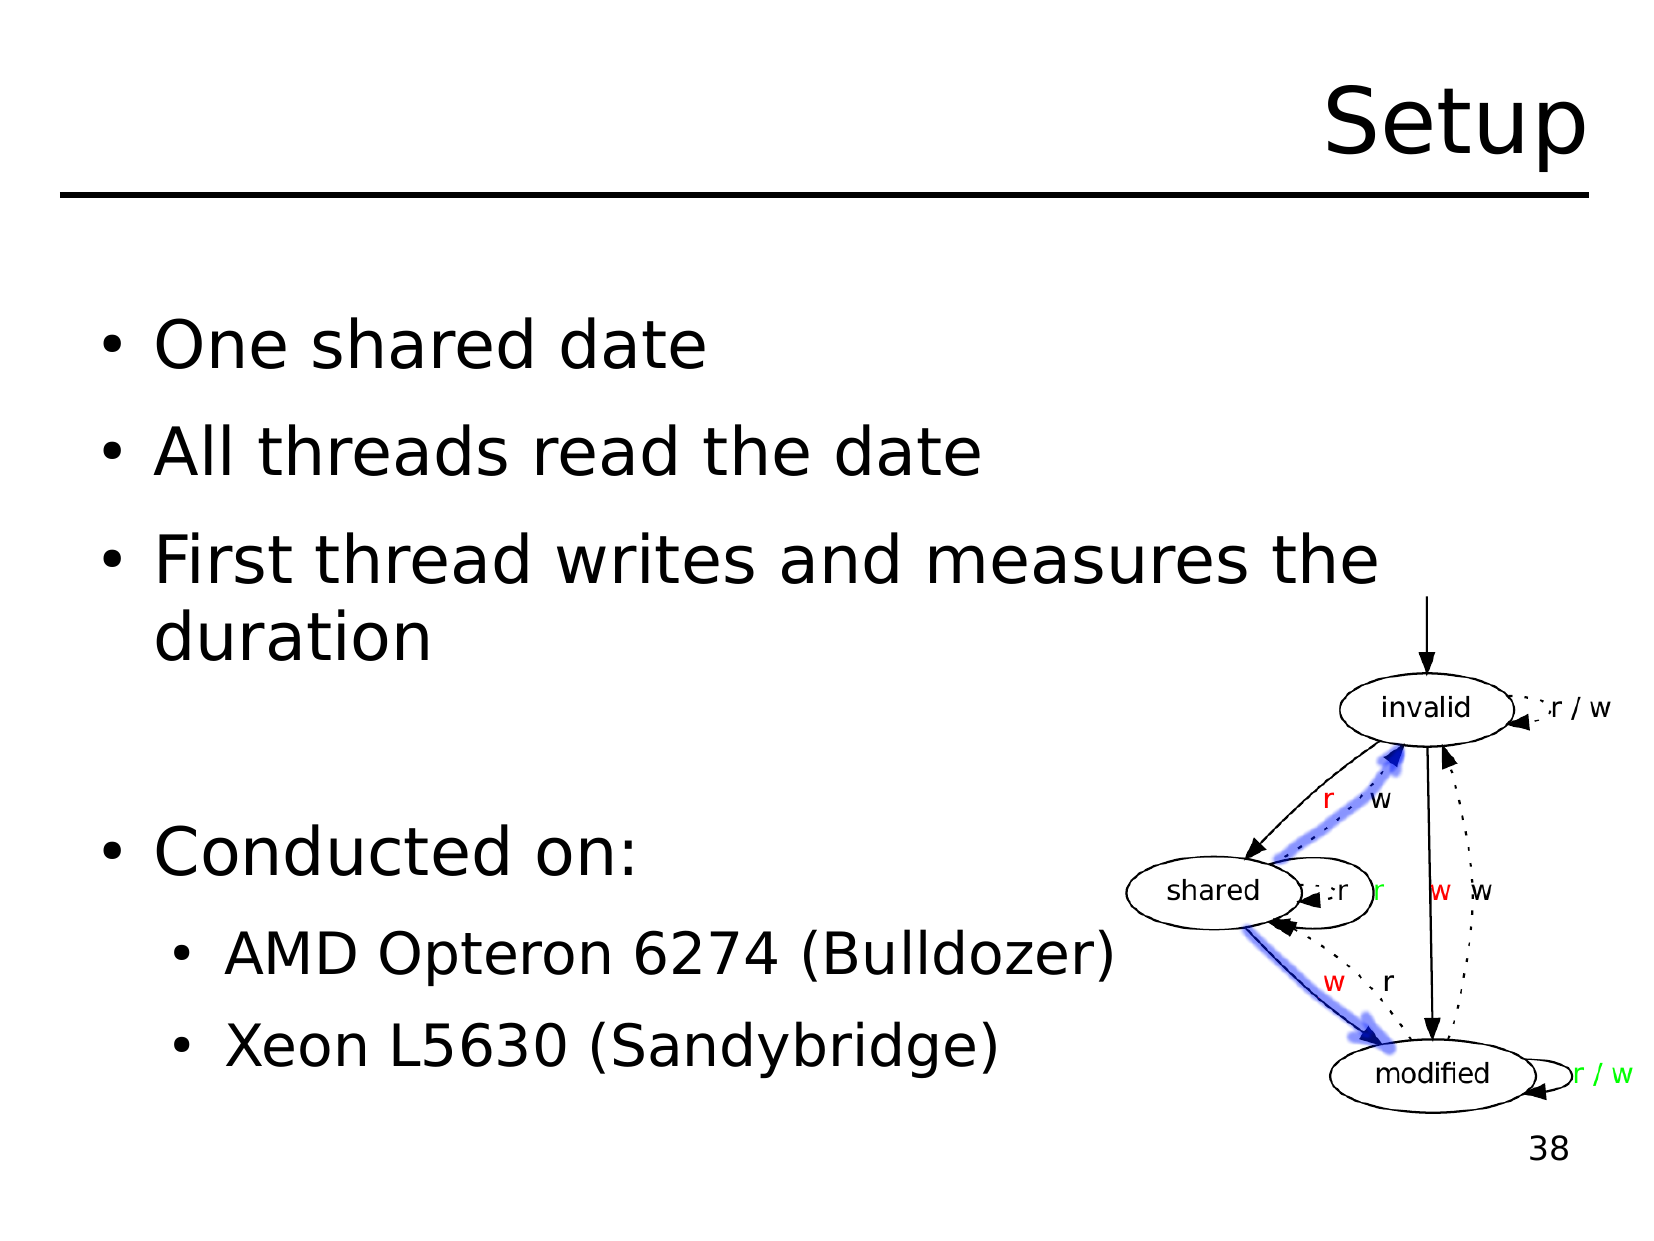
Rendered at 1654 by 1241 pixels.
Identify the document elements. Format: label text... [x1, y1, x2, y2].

picture [1116, 584, 1642, 1125]
list One shared date All threads read the date First thread writes and measures the duration Conducted on: AMD Opteron 6274 (Bulldozer) Xeon L5630 (Sandybridge) [82, 306, 1571, 1111]
title Setup [101, 17, 1590, 226]
